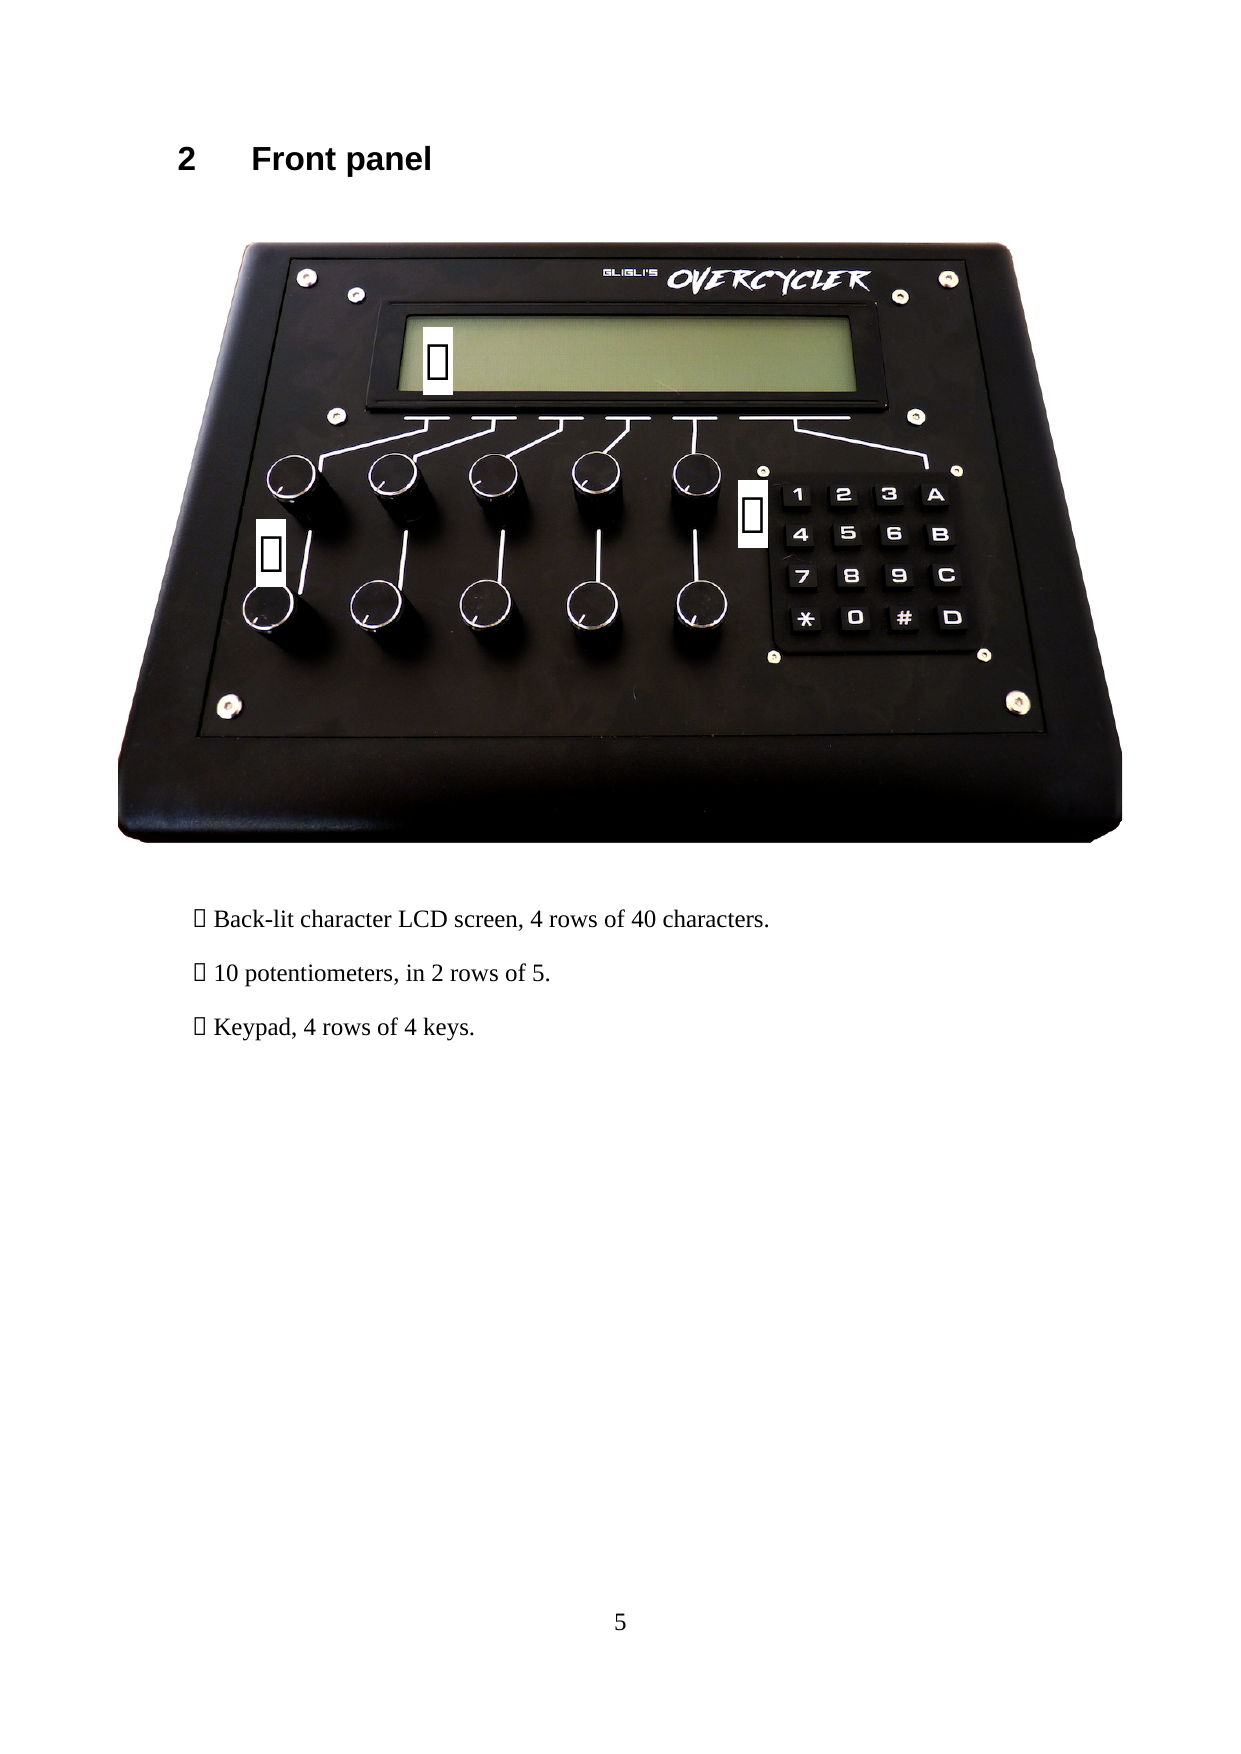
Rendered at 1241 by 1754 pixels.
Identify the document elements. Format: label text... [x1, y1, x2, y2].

picture [118, 235, 1123, 850]
text  Keypad, 4 rows of 4 keys. [192, 1008, 1122, 1043]
subtitle Front panel [177, 139, 1122, 177]
text  Back-lit character LCD screen, 4 rows of 40 characters. [192, 901, 1122, 935]
text  10 potentiometers, in 2 rows of 5. [192, 955, 1122, 989]
